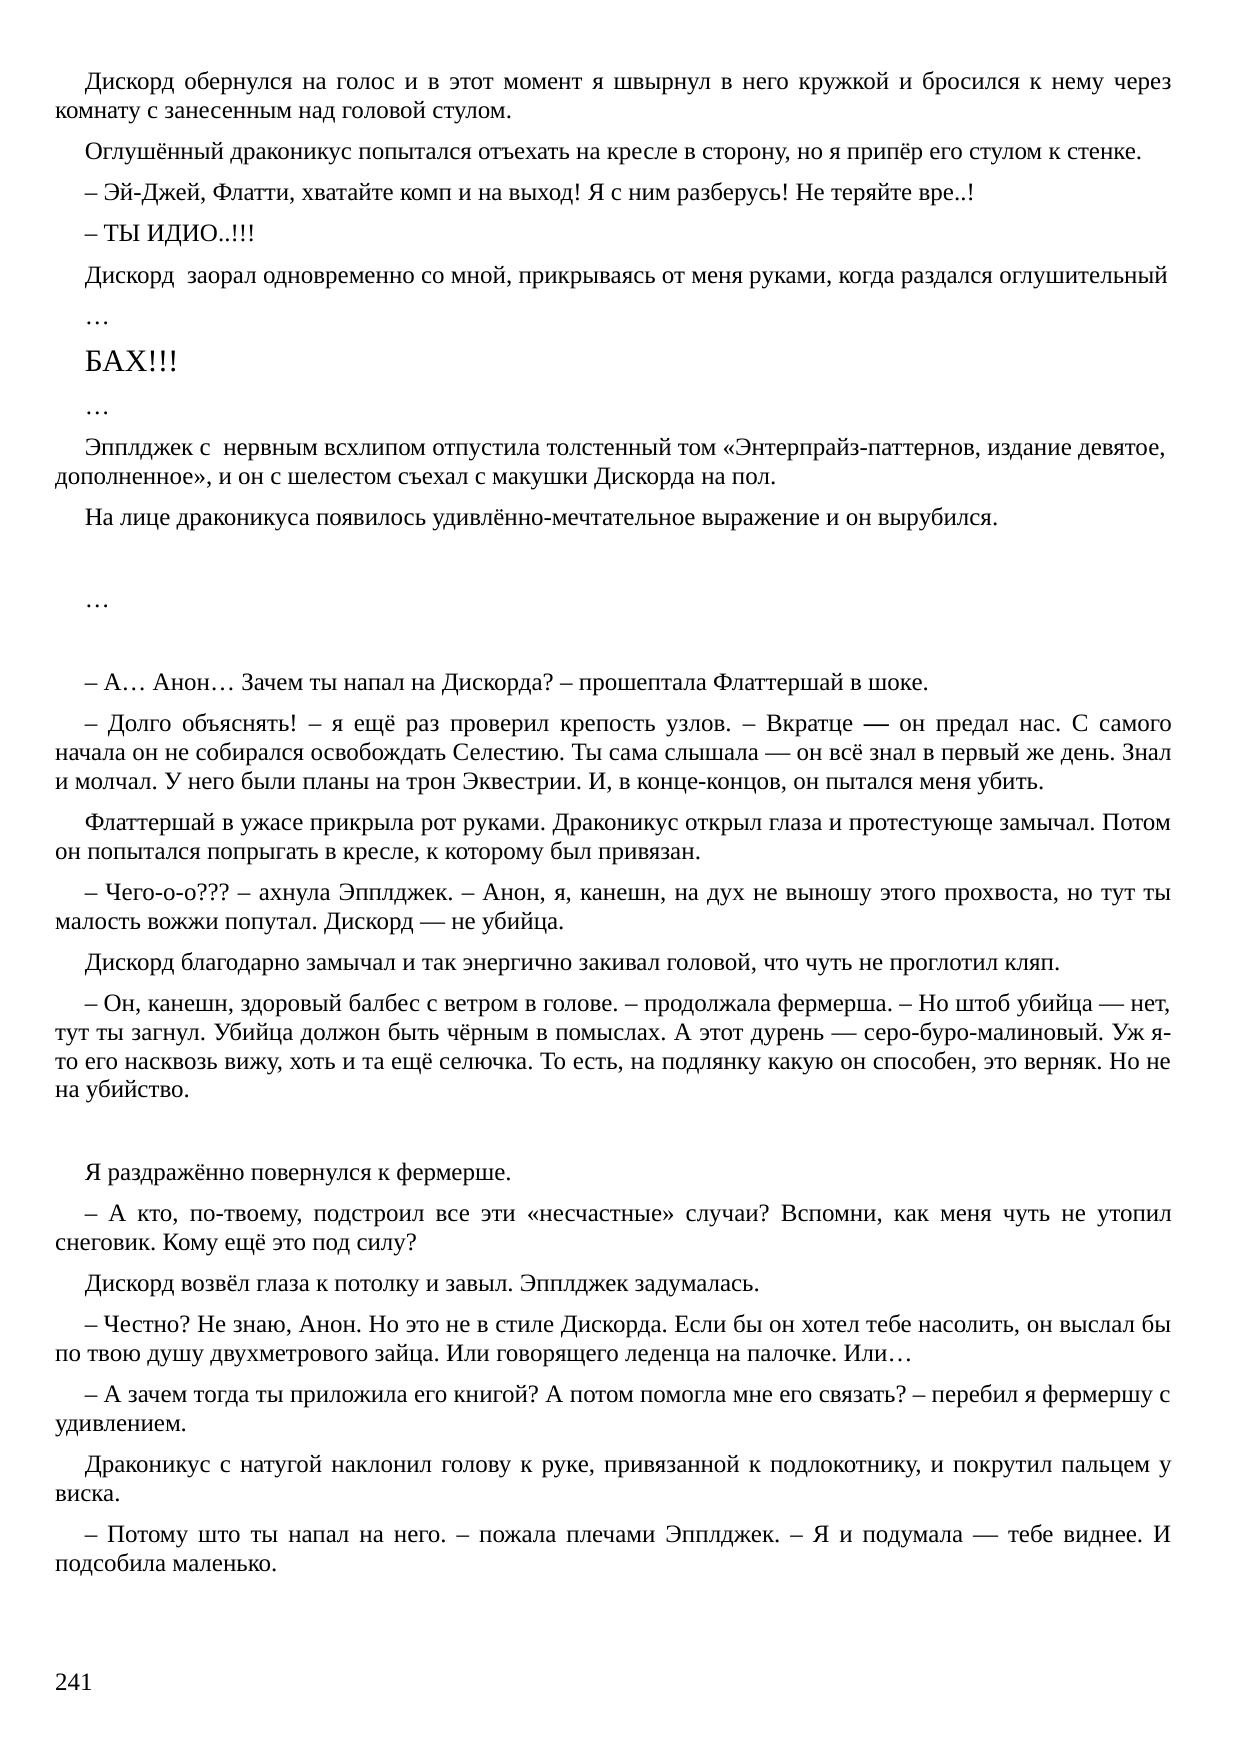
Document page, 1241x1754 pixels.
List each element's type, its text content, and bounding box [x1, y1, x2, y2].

text БАХ!!! [55, 342, 1173, 378]
text … [55, 301, 1173, 330]
text Дискорд благодарно замычал и так энергично закивал головой, что чуть не проглотил кляп. [55, 947, 1173, 976]
text – Он, канешн, здоровый балбес с ветром в голове. – продолжала фермерша. – Но штоб убийца — нет, тут ты загнул. Убийца должон быть чёрным в помыслах. А этот дурень — серо-буро-малиновый. Уж я-то его насквозь вижу, хоть и та ещё селючка. То есть, на подлянку какую он способен, это верняк. Но не на убийство. [55, 988, 1173, 1103]
text Дискорд обернулся на голос и в этот момент я швырнул в него кружкой и бросился к нему через комнату с занесенным над головой стулом. [55, 66, 1173, 123]
text … [55, 391, 1173, 419]
text На лице драконикуса появилось удивлённо-мечтательное выражение и он вырубился. [55, 502, 1173, 531]
text Флаттершай в ужасе прикрыла рот руками. Драконикус открыл глаза и протестующе замычал. Потом он попытался попрыгать в кресле, к которому был привязан. [55, 807, 1173, 864]
text – Чего-о-о??? – ахнула Эпплджек. – Анон, я, канешн, на дух не выношу этого прохвоста, но тут ты малость вожжи попутал. Дискорд — не убийца. [55, 877, 1173, 934]
text … [55, 584, 1173, 613]
text Драконикус с натугой наклонил голову к руке, привязанной к подлокотнику, и покрутил пальцем у виска. [55, 1449, 1173, 1507]
text – Честно? Не знаю, Анон. Но это не в стиле Дискорда. Если бы он хотел тебе насолить, он выслал бы по твою душу двухметрового зайца. Или говорящего леденца на палочке. Или… [55, 1309, 1173, 1367]
text – А… Анон… Зачем ты напал на Дискорда? – прошептала Флаттершай в шоке. [55, 667, 1173, 696]
text Оглушённый драконикус попытался отъехать на кресле в сторону, но я припёр его стулом к стенке. [55, 136, 1173, 165]
text Дискорд возвёл глаза к потолку и завыл. Эпплджек задумалась. [55, 1268, 1173, 1297]
text Я раздражённо повернулся к фермерше. [55, 1157, 1173, 1186]
text Эпплджек с нервным всхлипом отпустила толстенный том «Энтерпрайз-паттернов, издание девятое, дополненное», и он с шелестом съехал с макушки Дискорда на пол. [55, 432, 1173, 489]
text – Потому што ты напал на него. – пожала плечами Эпплджек. – Я и подумала — тебе виднее. И подсобила маленько. [55, 1519, 1173, 1577]
text – А зачем тогда ты приложила его книгой? А потом помогла мне его связать? – перебил я фермершу с удивлением. [55, 1379, 1173, 1437]
text – ТЫ ИДИО..!!! [55, 218, 1173, 247]
text – Эй-Джей, Флатти, хватайте комп и на выход! Я с ним разберусь! Не теряйте вре..! [55, 177, 1173, 206]
text Дискорд заорал одновременно со мной, прикрываясь от меня руками, когда раздался оглушительный [55, 260, 1173, 288]
text – А кто, по-твоему, подстроил все эти «несчастные» случаи? Вспомни, как меня чуть не утопил снеговик. Кому ещё это под силу? [55, 1198, 1173, 1256]
text – Долго объяснять! – я ещё раз проверил крепость узлов. – Вкратце — он предал нас. С самого начала он не собирался освобождать Селестию. Ты сама слышала — он всё знал в первый же день. Знал и молчал. У него были планы на трон Эквестрии. И, в конце-концов, он пытался меня убить. [55, 708, 1173, 794]
